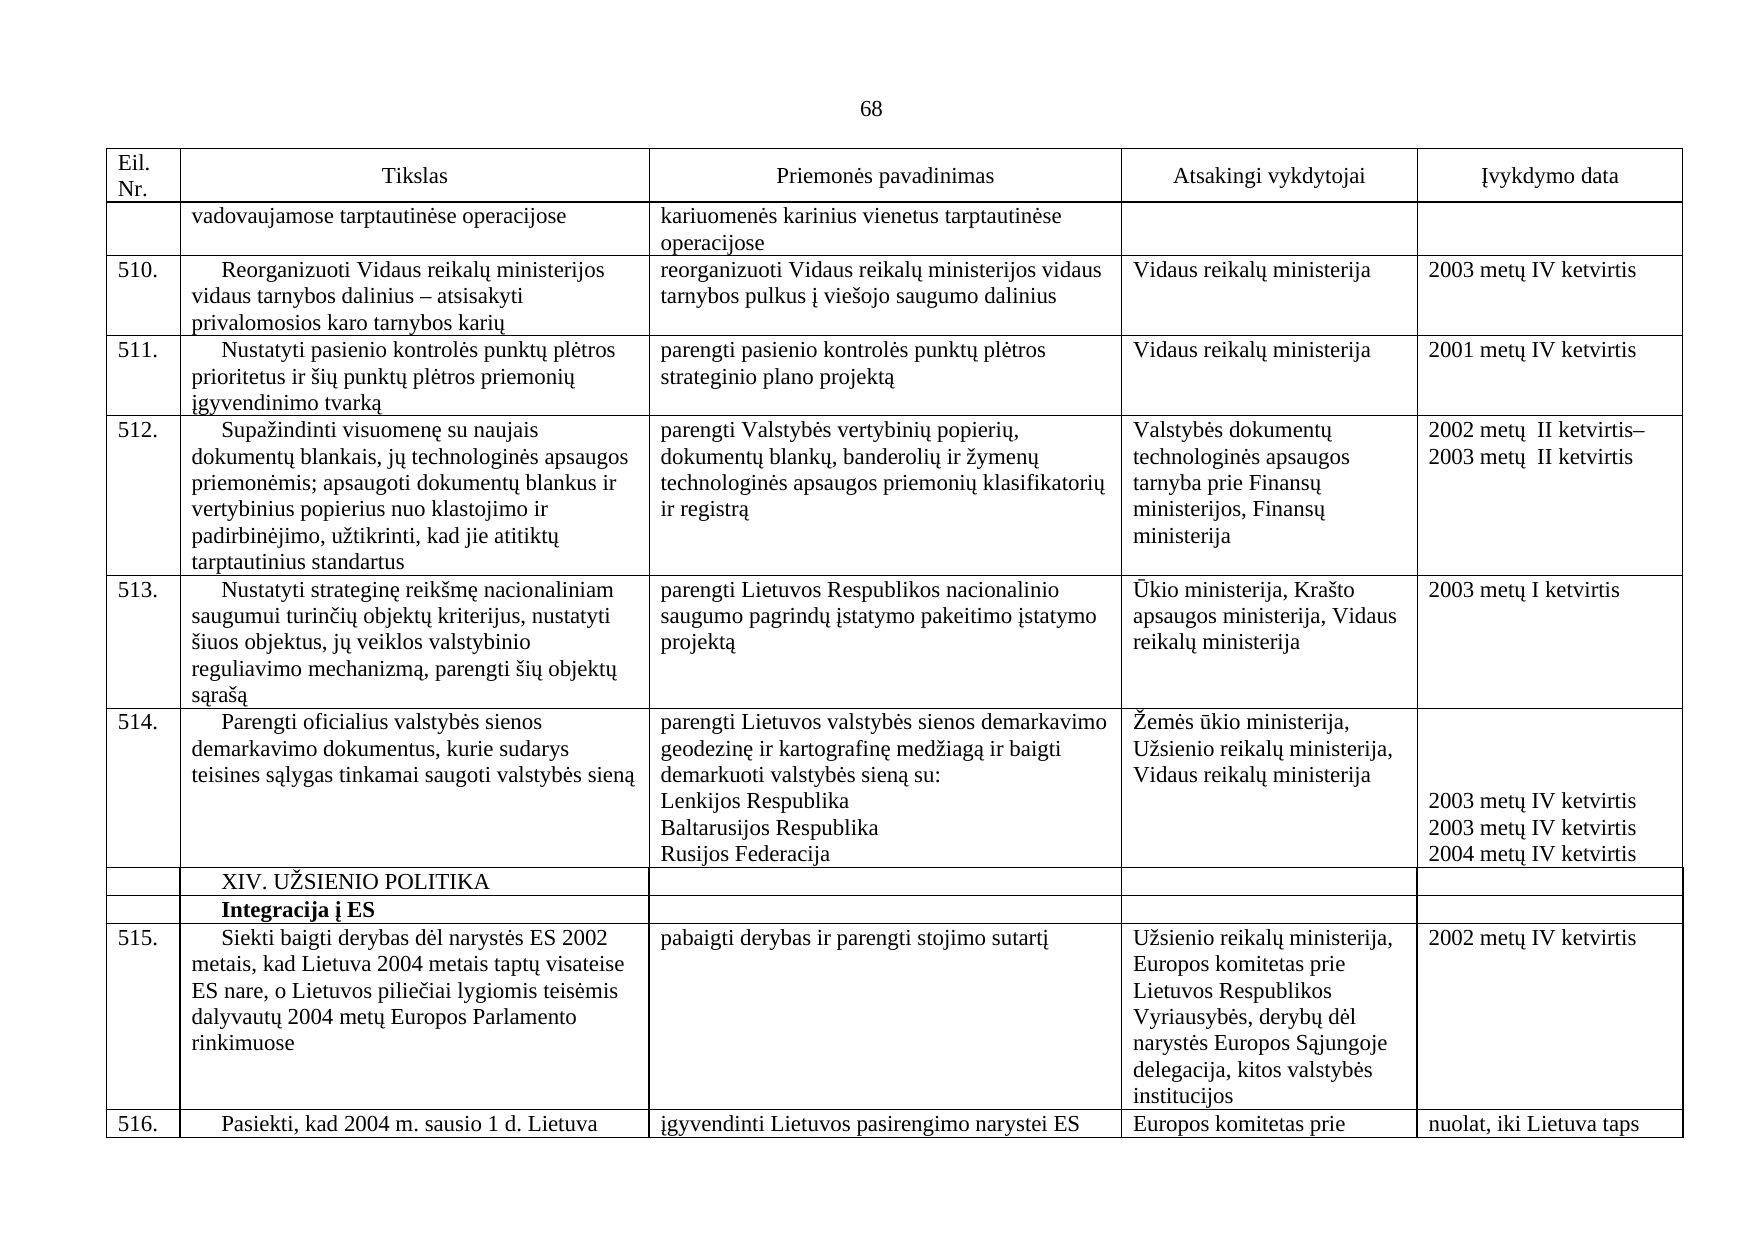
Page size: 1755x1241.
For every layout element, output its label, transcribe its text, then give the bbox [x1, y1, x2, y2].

table_cell [107, 924, 179, 1108]
table_cell [181, 814, 649, 840]
table_cell Pasiekti, kad 2004 m. sausio 1 d. Lietuva [181, 1110, 648, 1136]
table_cell Parengti oficialius valstybės sienos demarkavimo dokumentus, kurie sudarys teisines sąlygas tinkamai saugoti valstybės sieną [181, 709, 649, 787]
table_cell Nustatyti strateginę reikšmę nacio­naliniam saugumui turinčių objektų kriterijus, nustatyti šiuos objektus, jų veiklos valstybinio reguliavimo mechanizmą, parengti šių objektų sąrašą [181, 576, 649, 707]
table_cell [107, 814, 180, 840]
table_header Eil. Nr. [107, 149, 180, 201]
table_cell kariuomenės karinius vienetus tarptautinėse operacijose [650, 203, 1121, 255]
table_cell [107, 896, 179, 922]
table_cell Supažindinti visuomenę su naujais dokumentų blankais, jų technologinės apsaugos priemonėmis; apsaugoti dokumentų blankus ir vertybinius popierius nuo klastojimo ir padirbinėjimo, užtikrinti, kad jie atitiktų tarptautinius standartus [181, 416, 649, 574]
table_cell [107, 840, 180, 867]
table_cell [650, 896, 1121, 922]
table_cell Vidaus reikalų ministerija [1122, 336, 1417, 415]
table_cell 2001 metų IV ketvirtis [1418, 336, 1682, 415]
table_cell Ūkio ministerija, Krašto apsaugos ministerija, Vidaus reikalų ministerija [1122, 576, 1417, 707]
table_cell Europos komitetas prie [1122, 1110, 1416, 1136]
table_cell [1418, 709, 1682, 787]
table_cell [1122, 868, 1416, 894]
table_header Priemonės pavadinimas [650, 149, 1121, 201]
table_cell [650, 868, 1121, 894]
table_cell [107, 788, 180, 814]
table_cell reorganizuoti Vidaus reikalų ministerijos vidaus tarnybos pulkus į viešojo saugumo dalinius [650, 256, 1121, 335]
table_cell Lenkijos Respublika [650, 788, 1121, 814]
table_cell Integracija į ES [181, 896, 648, 922]
table_cell įgyvendinti Lietuvos pasirengimo narystei ES [650, 1110, 1121, 1136]
table_header Atsakingi vykdytojai [1122, 149, 1417, 201]
table_cell [1122, 840, 1417, 867]
table_cell [107, 416, 180, 574]
table_cell XIV. UŽSIENIO POLITIKA [181, 868, 648, 894]
table_cell 2002 metų IV ketvirtis [1418, 924, 1682, 1108]
table_cell [1418, 868, 1682, 894]
table_cell [107, 709, 180, 787]
table_cell [181, 840, 649, 867]
table_cell [107, 203, 180, 255]
table_cell [1122, 896, 1416, 922]
table_cell [1122, 814, 1417, 840]
table_cell Žemės ūkio ministerija, Užsienio reikalų ministerija, Vidaus reikalų ministerija [1122, 709, 1417, 787]
table_cell Rusijos Federacija [650, 840, 1121, 867]
table_header Įvykdymo data [1418, 149, 1682, 201]
table_cell pabaigti derybas ir parengti stojimo sutartį [650, 924, 1121, 1108]
table_cell 2003 metų IV ketvirtis [1418, 814, 1682, 840]
table_cell Valstybės dokumentų technologinės apsaugos tarnyba prie Finansų ministerijos, Finansų ministerija [1122, 416, 1417, 574]
table_cell Reorganizuoti Vidaus reikalų ministerijos vidaus tarnybos dalinius – atsisakyti privalomosios karo tarnybos karių [181, 256, 649, 335]
table_cell [107, 868, 179, 894]
table_cell [1122, 203, 1417, 255]
table_cell parengti Valstybės vertybinių popierių, dokumentų blankų, banderolių ir žymenų technologinės apsaugos priemonių klasifikatorių ir registrą [650, 416, 1121, 574]
table_cell [1418, 203, 1682, 255]
table_cell [107, 256, 180, 335]
table_cell 2003 metų I ketvirtis [1418, 576, 1682, 707]
table_cell parengti Lietuvos valstybės sienos demarkavimo geodezinę ir kartografinę medžiagą ir baigti demarkuoti valstybės sieną su: [650, 709, 1121, 787]
table_cell [1418, 896, 1682, 922]
table_cell [107, 336, 180, 415]
table_cell Nustatyti pasienio kontrolės punktų plėtros prioritetus ir šių punktų plėtros priemonių įgyvendinimo tvarką [181, 336, 649, 415]
table_header Tikslas [181, 149, 649, 201]
table_cell vadovaujamose tarptautinėse operacijose [181, 203, 649, 255]
table_cell [107, 1110, 179, 1136]
table_cell [107, 576, 180, 707]
table_cell Vidaus reikalų ministerija [1122, 256, 1417, 335]
table_cell 2004 metų IV ketvirtis [1418, 840, 1682, 867]
table_cell Siekti baigti derybas dėl narystės ES 2002 metais, kad Lietuva 2004 metais taptų visateise ES nare, o Lietuvos piliečiai lygiomis teisėmis dalyvautų 2004 metų Europos Parlamento rinkimuose [181, 924, 648, 1108]
table_cell parengti Lietuvos Respublikos nacionalinio saugumo pagrindų įstatymo pakeitimo įstatymo projektą [650, 576, 1121, 707]
table_cell 2003 metų IV ketvirtis [1418, 256, 1682, 335]
table_cell 2003 metų IV ketvirtis [1418, 788, 1682, 814]
table_cell [181, 788, 649, 814]
table_cell 2002 metų II ketvirtis–2003 metų II ketvirtis [1418, 416, 1682, 574]
table_cell Baltarusijos Respublika [650, 814, 1121, 840]
table_cell nuolat, iki Lietuva taps [1418, 1110, 1682, 1136]
table_cell parengti pasienio kontrolės punktų plėtros strateginio plano projektą [650, 336, 1121, 415]
table_cell [1122, 788, 1417, 814]
table_cell Užsienio reikalų ministerija, Europos komitetas prie Lietuvos Respublikos Vyriausybės, derybų dėl narystės Europos Sąjungoje delegacija, kitos valstybės institucijos [1122, 924, 1416, 1108]
